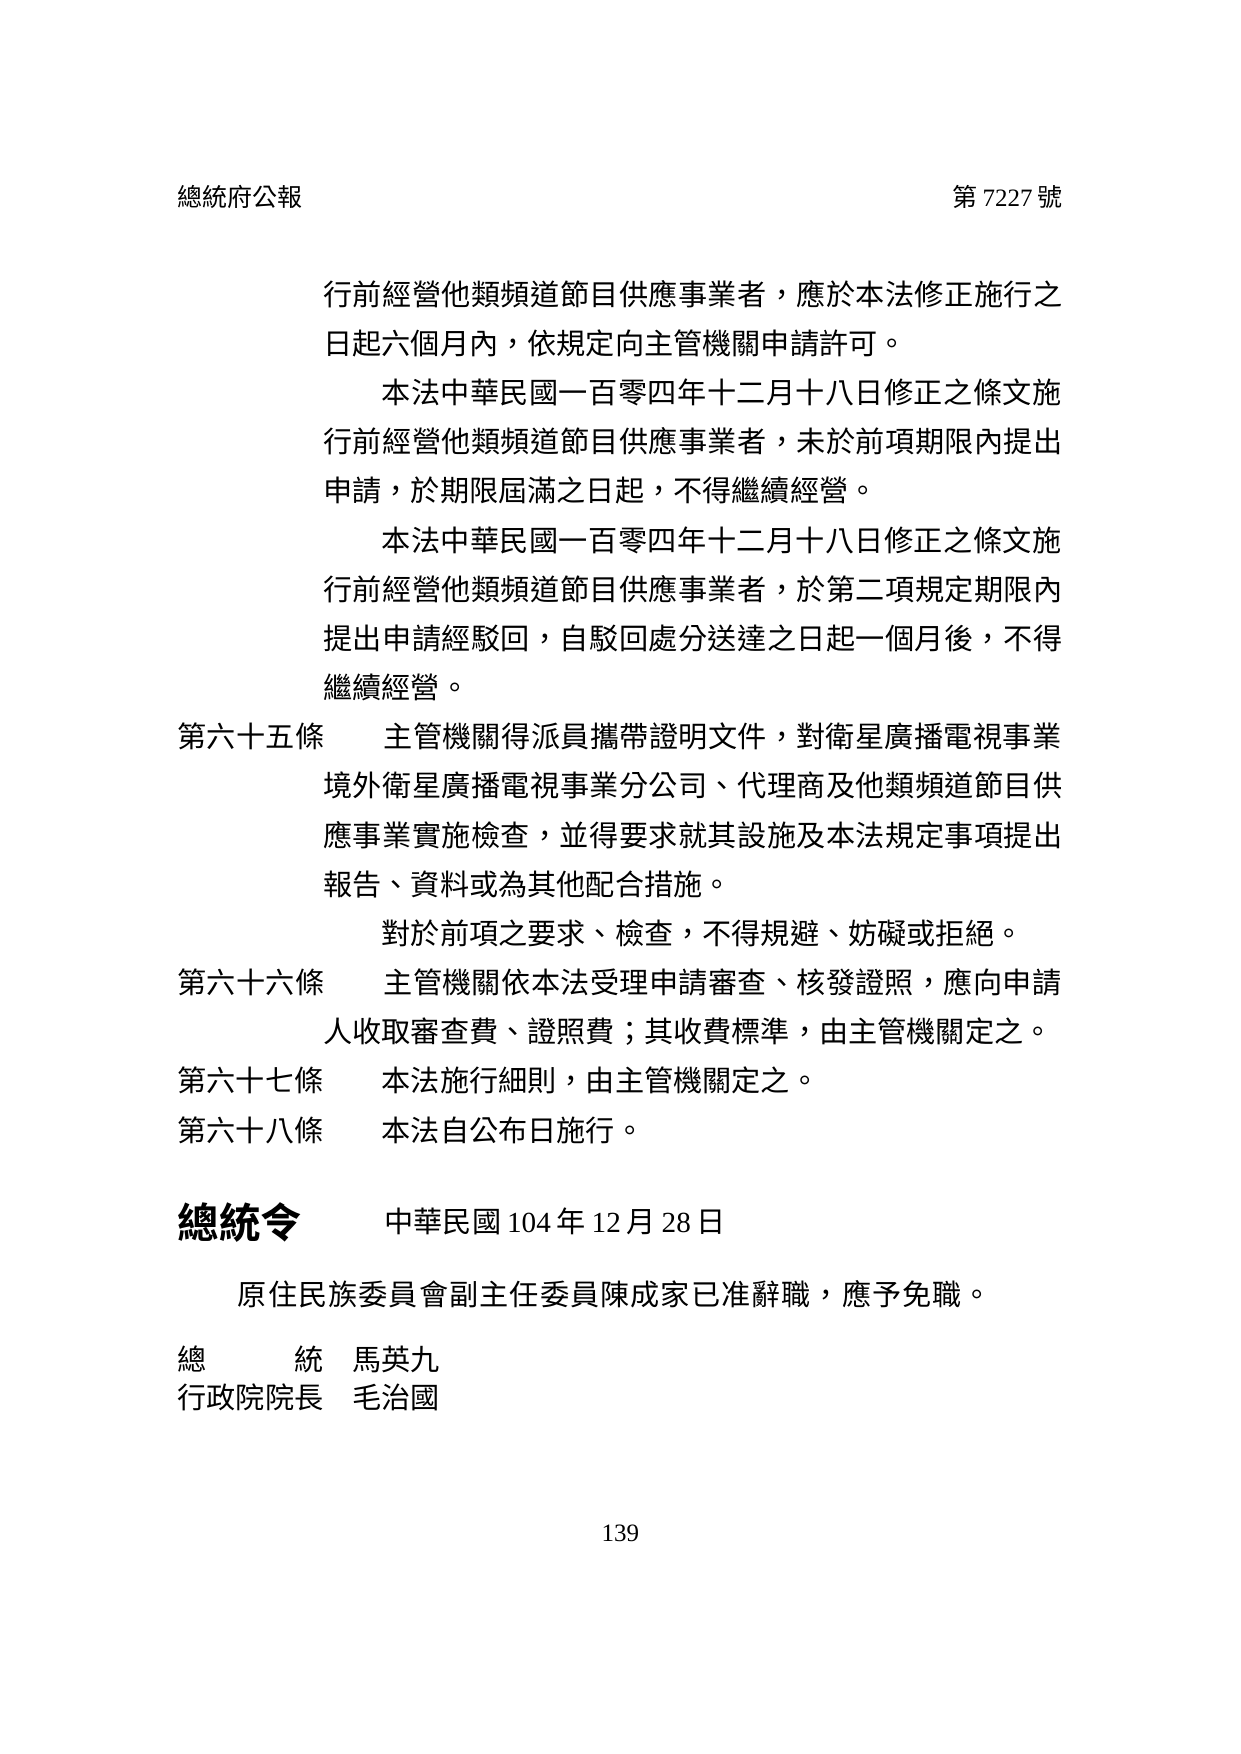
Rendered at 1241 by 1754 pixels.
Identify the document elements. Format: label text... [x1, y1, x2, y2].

text 本法中華民國一百零四年十二月十八日修正之條文施行前經營他類頻道節目供應事業者，於第二項規定期限內提出申請經駁回，自駁回處分送達之日起一個月後，不得繼續經營。 [323, 512, 1063, 708]
text 總 統 馬英九 [177, 1341, 1063, 1378]
text 原住民族委員會副主任委員陳成家已准辭職，應予免職。 [177, 1264, 1063, 1316]
text 第六十七條 本法施行細則，由主管機關定之。 [177, 1052, 1063, 1102]
text 第六十六條 主管機關依本法受理申請審查、核發證照，應向申請人收取審查費、證照費；其收費標準，由主管機關定之。 [177, 954, 1063, 1052]
text 行政院院長 毛治國 [177, 1378, 1063, 1416]
table_header 總統令 [174, 1176, 381, 1264]
text 對於前項之要求、檢查，不得規避、妨礙或拒絕。 [323, 905, 1063, 954]
text 第六十五條 主管機關得派員攜帶證明文件，對衛星廣播電視事業、境外衛星廣播電視事業分公司、代理商及他類頻道節目供應事業實施檢查，並得要求就其設施及本法規定事項提出報告、資料或為其他配合措施。 [177, 708, 1063, 905]
text 本法中華民國一百零四年十二月十八日修正之條文施行前經營他類頻道節目供應事業者，未於前項期限內提出申請，於期限屆滿之日起，不得繼續經營。 [323, 364, 1063, 512]
text 第六十八條 本法自公布日施行。 [177, 1102, 1063, 1151]
table_header 中華民國104年12月28日 [381, 1176, 877, 1264]
text 行前經營他類頻道節目供應事業者，應於本法修正施行之日起六個月內，依規定向主管機關申請許可。 [323, 266, 1063, 364]
